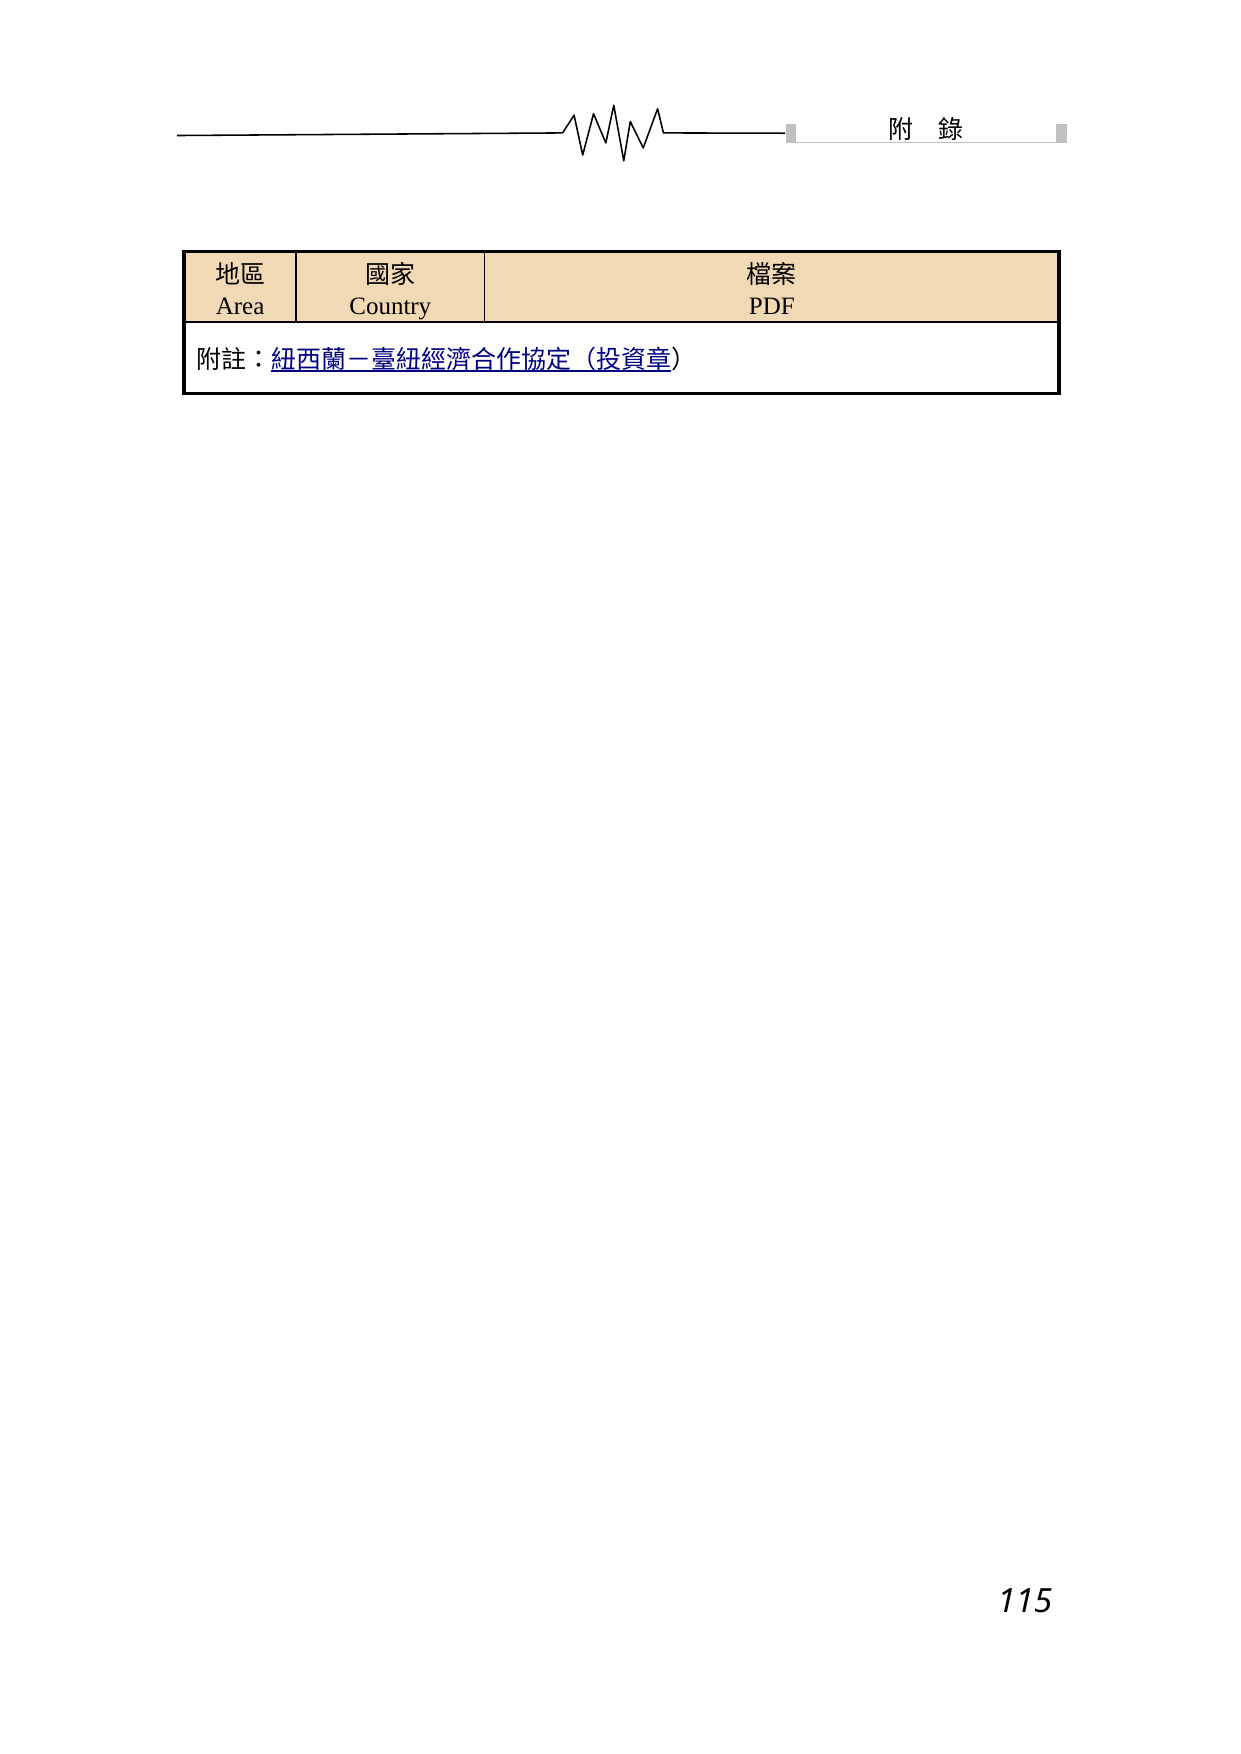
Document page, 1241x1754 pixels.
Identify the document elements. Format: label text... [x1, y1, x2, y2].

table_header 國家 Country [297, 253, 484, 321]
table_cell 附註：紐西蘭－臺紐經濟合作協定（投資章） [186, 323, 1057, 392]
table_header 地區 Area [186, 253, 295, 321]
table_header 檔案 PDF [485, 253, 1057, 321]
